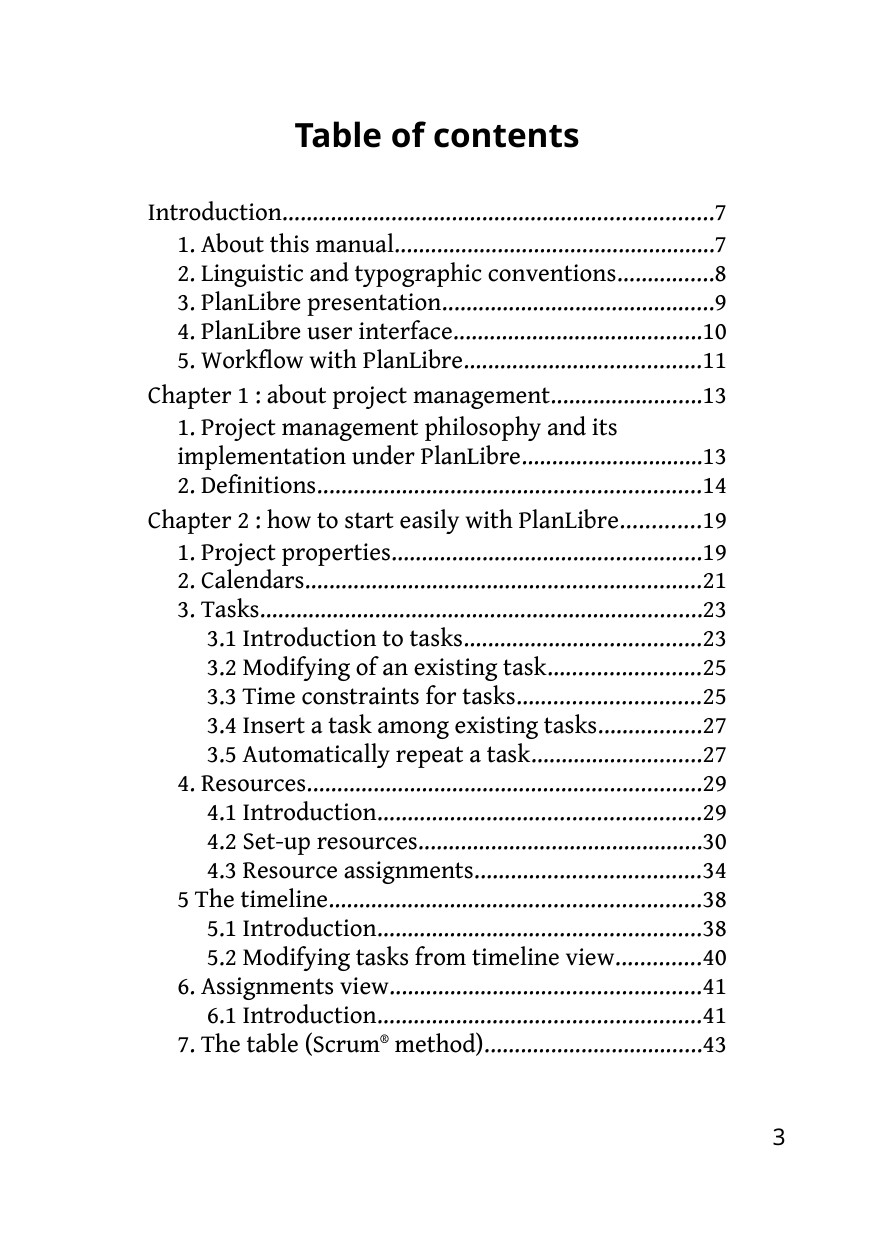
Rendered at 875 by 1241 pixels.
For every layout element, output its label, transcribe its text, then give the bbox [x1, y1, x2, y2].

text Introduction 7 [148, 199, 726, 228]
text 4.1 Introduction 29 [207, 799, 726, 828]
text 1. About this manual 7 [177, 231, 726, 260]
text 3.2 Modifying of an existing task 25 [207, 654, 726, 683]
text 3.3 Time constraints for tasks 25 [207, 683, 726, 712]
text 2. Definitions 14 [177, 471, 726, 500]
text 4.2 Set-up resources 30 [207, 828, 726, 857]
text 6.1 Introduction 41 [207, 1001, 726, 1030]
text 3.1 Introduction to tasks 23 [207, 625, 726, 654]
text 1. Project properties 19 [177, 538, 726, 567]
subtitle Table of contents [88, 112, 786, 158]
text 3. Tasks 23 [177, 596, 726, 625]
text 3.4 Insert a task among existing tasks 27 [207, 712, 726, 741]
text 7. The table (Scrum® method) 43 [177, 1030, 726, 1059]
text Chapter 2 : how to start easily with PlanLibre 19 [148, 506, 726, 535]
text 3. PlanLibre presentation 9 [177, 289, 726, 318]
text 4. Resources 29 [177, 770, 726, 799]
text 4.3 Resource assignments 34 [207, 857, 726, 886]
text 4. PlanLibre user interface 10 [177, 318, 726, 347]
text 1. Project management philosophy and its implementation under PlanLibre 13 [177, 413, 726, 471]
text 5.2 Modifying tasks from timeline view 40 [207, 943, 726, 972]
text 5. Workflow with PlanLibre 11 [177, 347, 726, 376]
text 2. Linguistic and typographic conventions 8 [177, 260, 726, 289]
text 5 The timeline 38 [177, 886, 726, 914]
text 3.5 Automatically repeat a task 27 [207, 741, 726, 770]
text 5.1 Introduction 38 [207, 914, 726, 943]
text 6. Assignments view 41 [177, 972, 726, 1001]
text 2. Calendars 21 [177, 567, 726, 596]
text Chapter 1 : about project management 13 [148, 382, 726, 411]
